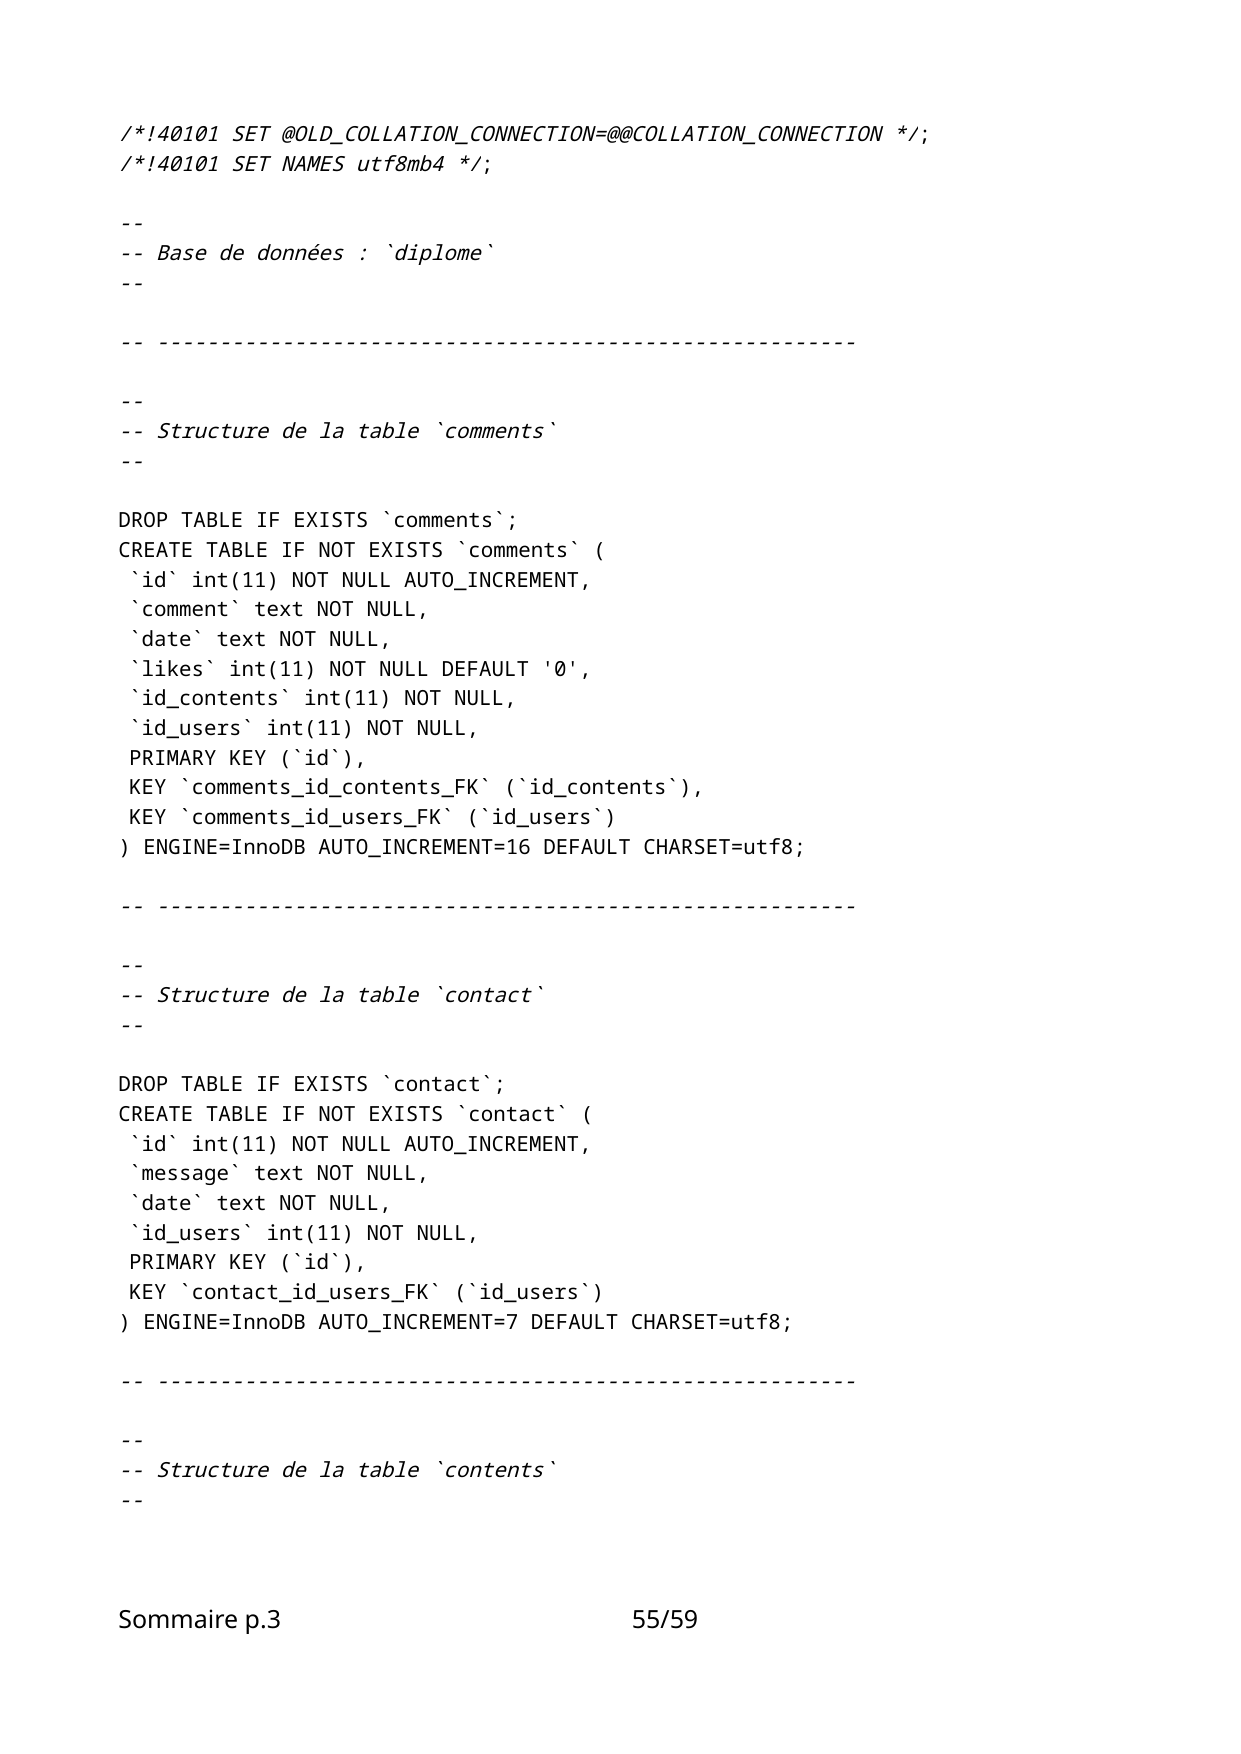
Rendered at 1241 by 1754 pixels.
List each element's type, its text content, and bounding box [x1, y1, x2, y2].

text -- Structure de la table `contents` [118, 1454, 1122, 1484]
text -- Base de données : `diplome` [118, 237, 1122, 267]
text KEY `comments_id_contents_FK` (`id_contents`), [118, 771, 1122, 801]
text CREATE TABLE IF NOT EXISTS `comments` ( [118, 534, 1122, 563]
text DROP TABLE IF EXISTS `contact`; [118, 1068, 1122, 1098]
text -- [118, 949, 1122, 979]
text `id_contents` int(11) NOT NULL, [118, 682, 1122, 712]
text PRIMARY KEY (`id`), [118, 742, 1122, 771]
text `comment` text NOT NULL, [118, 593, 1122, 623]
text DROP TABLE IF EXISTS `comments`; [118, 504, 1122, 534]
text -- [118, 385, 1122, 415]
text KEY `contact_id_users_FK` (`id_users`) [118, 1276, 1122, 1306]
text `id` int(11) NOT NULL AUTO_INCREMENT, [118, 563, 1122, 593]
text -- Structure de la table `contact` [118, 979, 1122, 1009]
text -- -------------------------------------------------------- [118, 890, 1122, 920]
text -- -------------------------------------------------------- [118, 326, 1122, 356]
text /*!40101 SET @OLD_COLLATION_CONNECTION=@@COLLATION_CONNECTION */; [118, 118, 1122, 148]
text /*!40101 SET NAMES utf8mb4 */; [118, 148, 1122, 177]
text -- [118, 1484, 1122, 1513]
text -- [118, 267, 1122, 296]
text -- [118, 1424, 1122, 1454]
text -- -------------------------------------------------------- [118, 1365, 1122, 1395]
text -- [118, 445, 1122, 474]
text `id` int(11) NOT NULL AUTO_INCREMENT, [118, 1127, 1122, 1157]
text `id_users` int(11) NOT NULL, [118, 1217, 1122, 1246]
text `message` text NOT NULL, [118, 1157, 1122, 1187]
text -- Structure de la table `comments` [118, 415, 1122, 445]
text `id_users` int(11) NOT NULL, [118, 712, 1122, 742]
text ) ENGINE=InnoDB AUTO_INCREMENT=16 DEFAULT CHARSET=utf8; [118, 831, 1122, 860]
text `likes` int(11) NOT NULL DEFAULT '0', [118, 652, 1122, 682]
text -- [118, 1009, 1122, 1038]
text `date` text NOT NULL, [118, 623, 1122, 652]
text CREATE TABLE IF NOT EXISTS `contact` ( [118, 1098, 1122, 1127]
text -- [118, 207, 1122, 237]
text `date` text NOT NULL, [118, 1187, 1122, 1217]
text ) ENGINE=InnoDB AUTO_INCREMENT=7 DEFAULT CHARSET=utf8; [118, 1306, 1122, 1335]
text KEY `comments_id_users_FK` (`id_users`) [118, 801, 1122, 831]
text PRIMARY KEY (`id`), [118, 1246, 1122, 1276]
